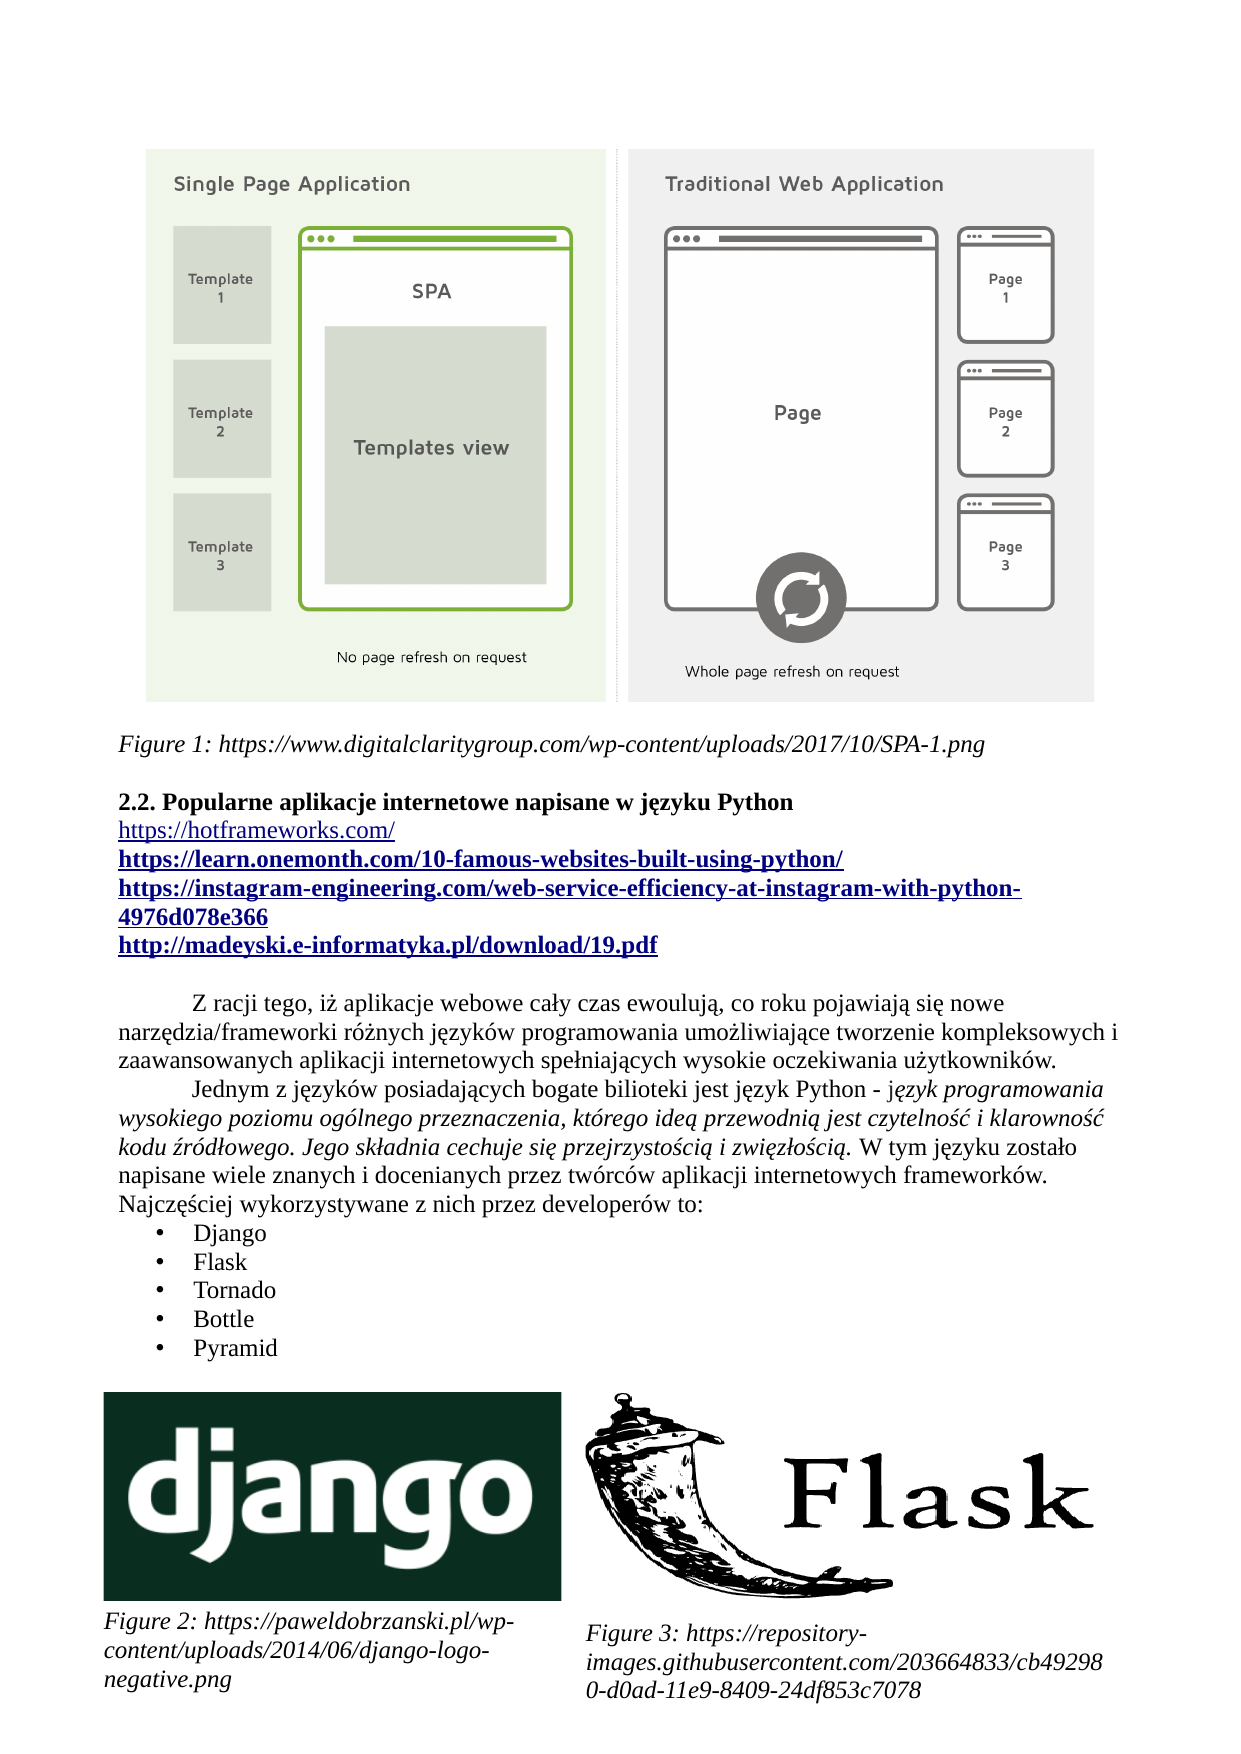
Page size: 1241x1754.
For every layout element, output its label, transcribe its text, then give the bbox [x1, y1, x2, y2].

list Bottle [156, 1304, 1122, 1333]
list Pyramid [156, 1333, 1122, 1362]
text 2.2. Popularne aplikacje internetowe napisane w języku Python [118, 787, 1122, 815]
text Jednym z języków posiadających bogate bilioteki jest język Python - język programowania wysokiego poziomu ogólnego przeznaczenia, którego ideą przewodnią jest czytelność i klarowność kodu źródłowego. Jego składnia cechuje się przejrzystością i zwięzłością. W tym języku zostało napisane wiele znanych i docenianych przez twórców aplikacji internetowych frameworków. Najczęściej wykorzystywane z nich przez developerów to: [118, 1074, 1122, 1218]
list Django [156, 1218, 1122, 1247]
text https://learn.onemonth.com/10-famous-websites-built-using-python/ [118, 844, 1122, 873]
text https://instagram-engineering.com/web-service-efficiency-at-instagram-with-python-4976d078e366 [118, 873, 1122, 930]
text Figure 1: https://www.digitalclaritygroup.com/wp-content/uploads/2017/10/SPA-1.png [118, 724, 1122, 758]
text Z racji tego, iż aplikacje webowe cały czas ewoulują, co roku pojawiają się nowe narzędzia/frameworki różnych języków programowania umożliwiające tworzenie kompleksowych i zaawansowanych aplikacji internetowych spełniających wysokie oczekiwania użytkowników. [118, 988, 1122, 1074]
picture [585, 1393, 1115, 1613]
picture [103, 1392, 562, 1601]
text Figure 3: https://repository-images.githubusercontent.com/203664833/cb492980-d0ad-11e9-8409-24df853c7078 [586, 1613, 1114, 1704]
list Flask [156, 1247, 1122, 1275]
list Tornado [156, 1275, 1122, 1304]
text http://madeyski.e-informatyka.pl/download/19.pdf [118, 930, 1122, 959]
picture [118, 130, 1122, 724]
text Figure 2: https://paweldobrzanski.pl/wp-content/uploads/2014/06/django-logo-negative.png [103, 1601, 561, 1692]
text https://hotframeworks.com/ [118, 815, 1122, 844]
